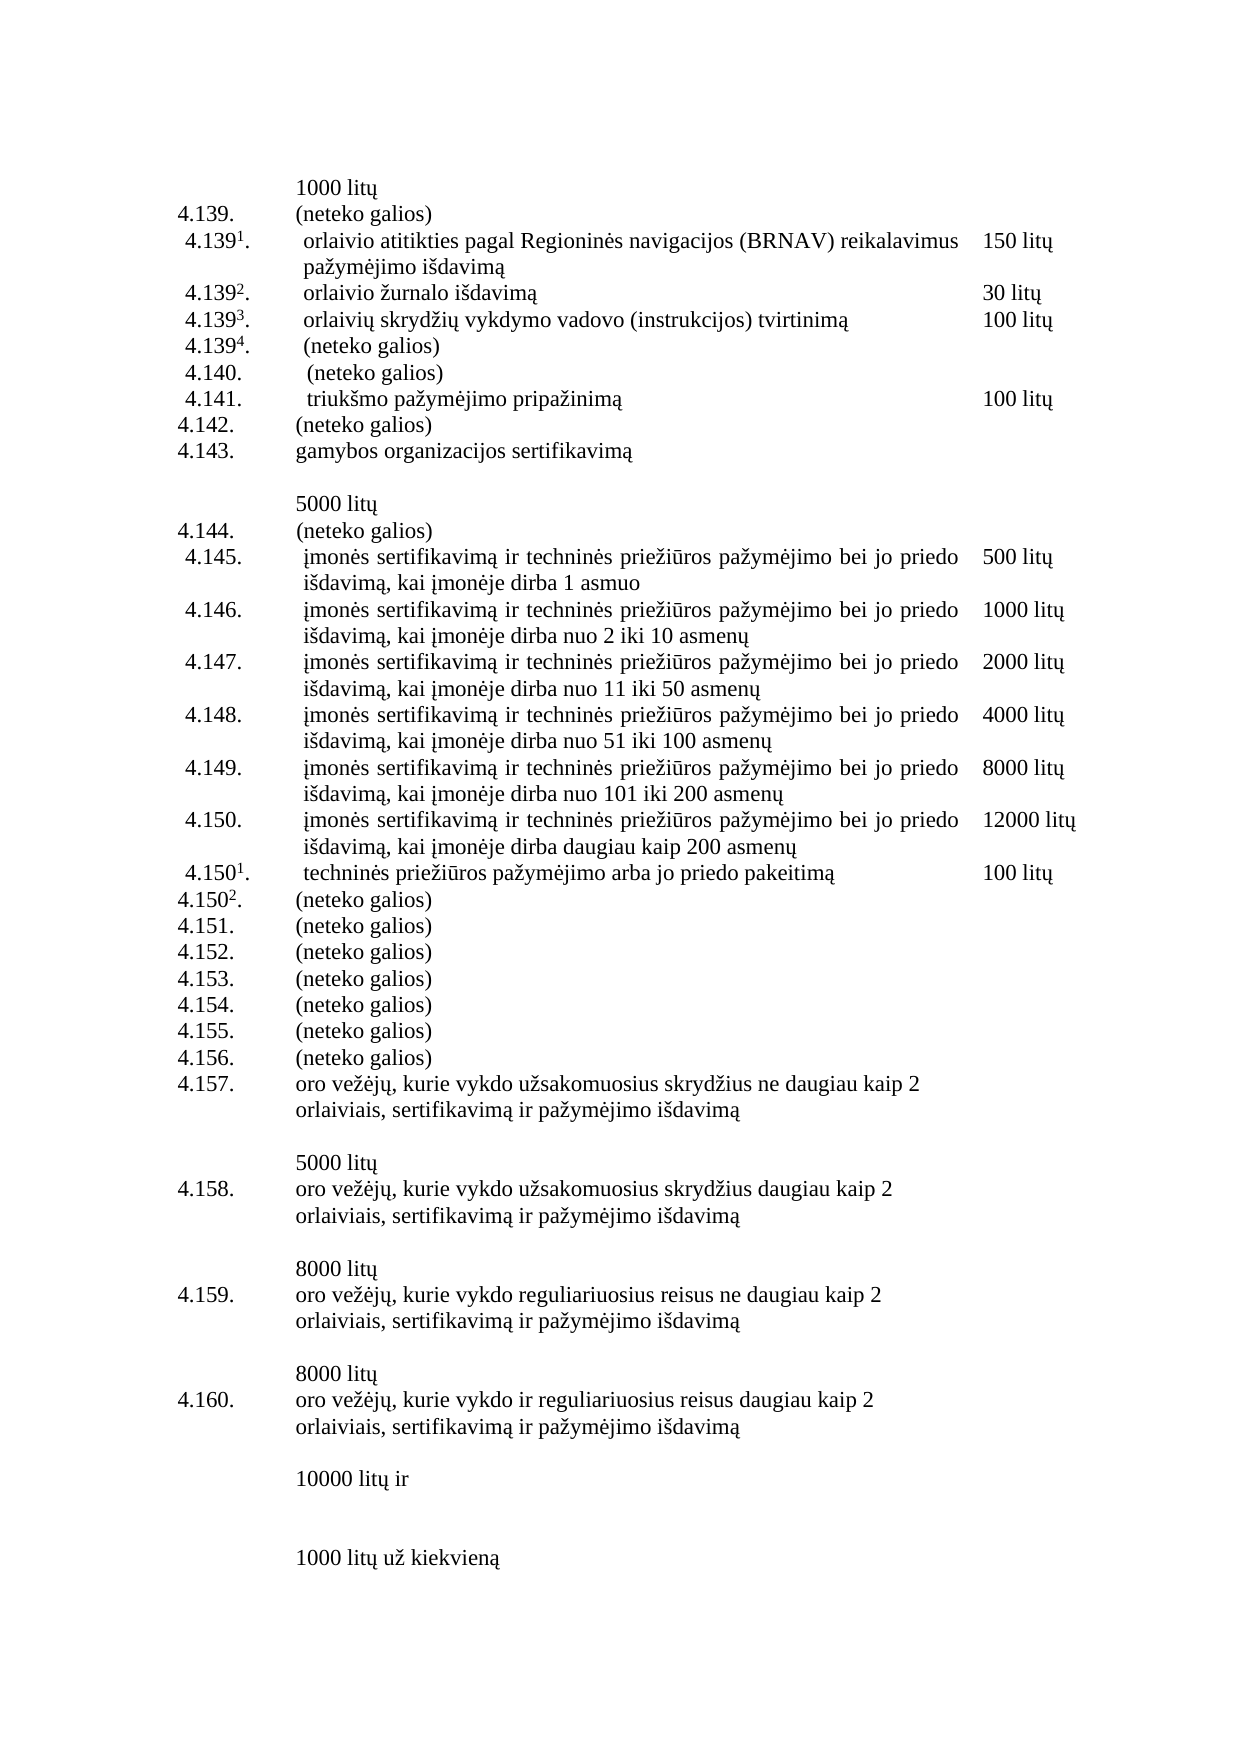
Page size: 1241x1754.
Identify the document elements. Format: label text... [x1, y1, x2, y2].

table_cell 4.150. [174, 807, 292, 859]
table_cell 8000 litų [971, 754, 1144, 807]
table_cell įmonės sertifikavimą ir techninės priežiūros pažymėjimo bei jo priedo išdavimą, kai įmonėje dirba nuo 51 iki 100 asmenų [292, 701, 971, 754]
table_header 4.1391. [174, 227, 292, 279]
table_header įmonės sertifikavimą ir techninės priežiūros pažymėjimo bei jo priedo išdavimą, kai įmonėje dirba 1 asmuo [292, 543, 971, 596]
table_cell [971, 332, 1144, 358]
text 4.154. (neteko galios) [177, 991, 945, 1017]
text 4.153. (neteko galios) [177, 965, 945, 991]
table_cell (neteko galios) [292, 332, 971, 358]
text 4.152. (neteko galios) [177, 938, 945, 965]
table_cell 4.1501. [174, 859, 292, 886]
table_cell 4.1392. [174, 280, 292, 306]
table_cell 2000 litų [971, 649, 1144, 701]
table_cell įmonės sertifikavimą ir techninės priežiūros pažymėjimo bei jo priedo išdavimą, kai įmonėje dirba nuo 11 iki 50 asmenų [292, 649, 971, 701]
table_cell orlaivio žurnalo išdavimą [292, 280, 971, 306]
text 4.139. (neteko galios) [177, 200, 945, 227]
table_cell 4.1393. [174, 306, 292, 332]
table_cell 4.148. [174, 701, 292, 754]
table_cell 4.141. [174, 385, 292, 411]
table_cell 4.140. [174, 359, 292, 385]
list (neteko galios) [177, 517, 945, 543]
table_cell [971, 359, 1144, 385]
text 4.1502. (neteko galios) [177, 886, 945, 912]
text 4.155. (neteko galios) [177, 1017, 945, 1044]
table_cell orlaivių skrydžių vykdymo vadovo (instrukcijos) tvirtinimą [292, 306, 971, 332]
table_cell 100 litų [971, 306, 1144, 332]
table_cell įmonės sertifikavimą ir techninės priežiūros pažymėjimo bei jo priedo išdavimą, kai įmonėje dirba nuo 2 iki 10 asmenų [292, 596, 971, 648]
table_cell 100 litų [971, 385, 1144, 411]
text 4.143. gamybos organizacijos sertifikavimą 5000 litų [177, 438, 945, 517]
table_header orlaivio atitikties pagal Regioninės navigacijos (BRNAV) reikalavimus pažymėjimo išdavimą [292, 227, 971, 279]
text 1000 litų [177, 148, 945, 200]
table_header 150 litų [971, 227, 1144, 279]
text 4.159. oro vežėjų, kurie vykdo reguliariuosius reisus ne daugiau kaip 2 orlaiviais, sertifikavimą ir pažymėjimo išdavimą 8000 litų [177, 1281, 945, 1386]
table_cell įmonės sertifikavimą ir techninės priežiūros pažymėjimo bei jo priedo išdavimą, kai įmonėje dirba daugiau kaip 200 asmenų [292, 807, 971, 859]
table_cell 4000 litų [971, 701, 1144, 754]
table_cell 1000 litų [971, 596, 1144, 648]
table_cell 30 litų [971, 280, 1144, 306]
text 4.157. oro vežėjų, kurie vykdo užsakomuosius skrydžius ne daugiau kaip 2 orlaiviais, sertifikavimą ir pažymėjimo išdavimą 5000 litų [177, 1070, 945, 1176]
text 1000 litų už kiekvieną [177, 1492, 945, 1571]
table_cell techninės priežiūros pažymėjimo arba jo priedo pakeitimą [292, 859, 971, 886]
text 4.156. (neteko galios) [177, 1044, 945, 1070]
table_cell 4.149. [174, 754, 292, 807]
table_cell 4.1394. [174, 332, 292, 358]
table_cell (neteko galios) [292, 359, 971, 385]
text 4.142. (neteko galios) [177, 411, 945, 438]
table_cell triukšmo pažymėjimo pripažinimą [292, 385, 971, 411]
table_cell įmonės sertifikavimą ir techninės priežiūros pažymėjimo bei jo priedo išdavimą, kai įmonėje dirba nuo 101 iki 200 asmenų [292, 754, 971, 807]
table_cell 4.146. [174, 596, 292, 648]
table_header 500 litų [971, 543, 1144, 596]
table_header 4.145. [174, 543, 292, 596]
text 4.151. (neteko galios) [177, 912, 945, 938]
table_cell 12000 litų [971, 807, 1144, 859]
table_cell 100 litų [971, 859, 1144, 886]
text 4.158. oro vežėjų, kurie vykdo užsakomuosius skrydžius daugiau kaip 2 orlaiviais, sertifikavimą ir pažymėjimo išdavimą 8000 litų [177, 1176, 945, 1281]
table_cell 4.147. [174, 649, 292, 701]
text 4.160. oro vežėjų, kurie vykdo ir reguliariuosius reisus daugiau kaip 2 orlaiviais, sertifikavimą ir pažymėjimo išdavimą 10000 litų ir [177, 1386, 945, 1492]
